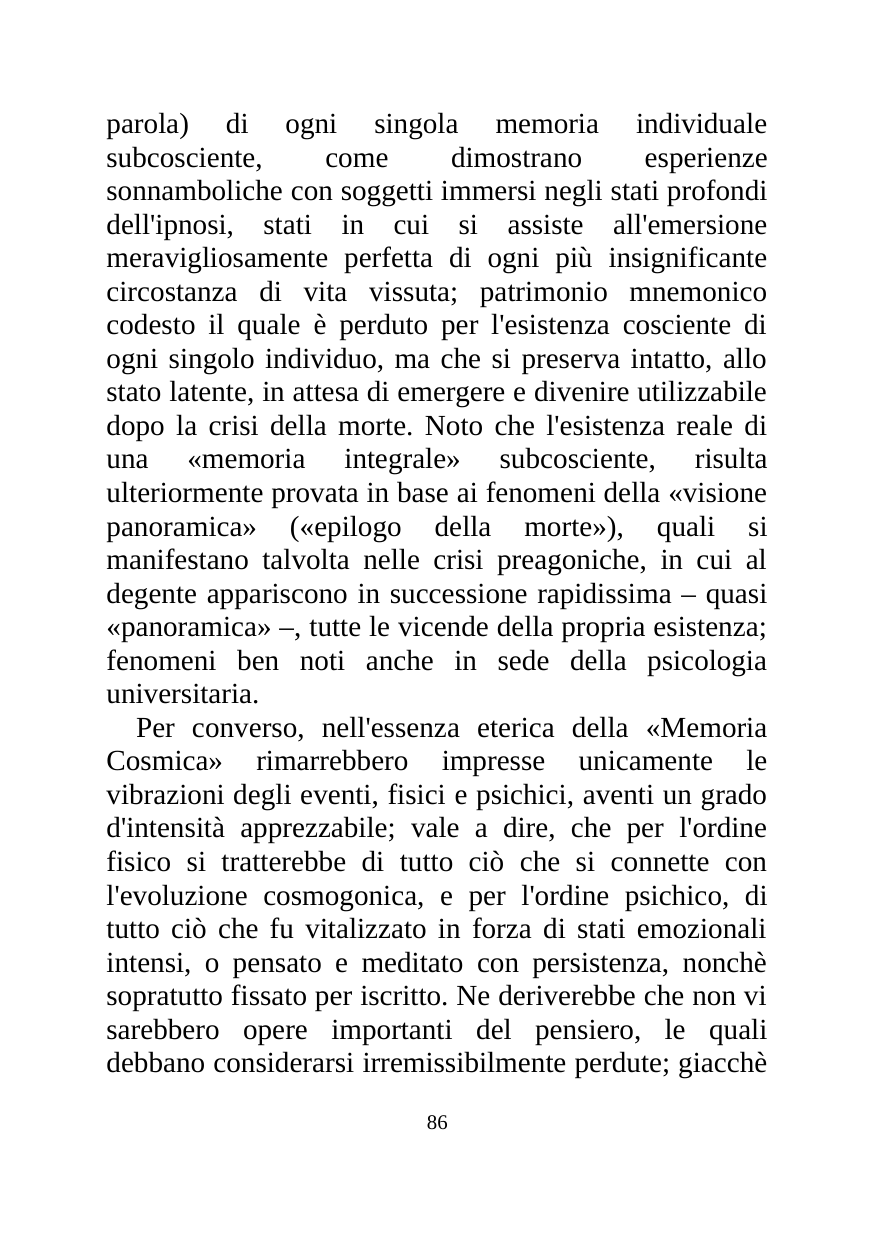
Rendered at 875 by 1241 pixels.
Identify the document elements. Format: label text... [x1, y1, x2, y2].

text Per converso, nell'essenza eterica della «Memoria Cosmica» rimarrebbero impresse unicamente le vibrazioni degli eventi, fisici e psichici, aventi un grado d'intensità apprezzabile; vale a dire, che per l'ordine fisico si tratterebbe di tutto ciò che si connette con l'evoluzione cosmogonica, e per l'ordine psichico, di tutto ciò che fu vitalizzato in forza di stati emozionali intensi, o pensato e meditato con persistenza, nonchè sopratutto fissato per iscritto. Ne deriverebbe che non vi sarebbero opere importanti del pensiero, le quali debbano considerarsi irremissibilmente perdute; giacchè [106, 710, 768, 1079]
text parola) di ogni singola memoria individuale subcosciente, come dimostrano esperienze sonnamboliche con soggetti immersi negli stati profondi dell'ipnosi, stati in cui si assiste all'emersione meravigliosamente perfetta di ogni più insignificante circostanza di vita vissuta; patrimonio mnemonico codesto il quale è perduto per l'esistenza cosciente di ogni singolo individuo, ma che si preserva intatto, allo stato latente, in attesa di emergere e divenire utilizzabile dopo la crisi della morte. Noto che l'esistenza reale di una «memoria integrale» subcosciente, risulta ulteriormente provata in base ai fenomeni della «visione panoramica» («epilogo della morte»), quali si manifestano talvolta nelle crisi preagoniche, in cui al degente appariscono in successione rapidissima – quasi «panoramica» –, tutte le vicende della propria esistenza; fenomeni ben noti anche in sede della psicologia universitaria. [106, 106, 768, 710]
